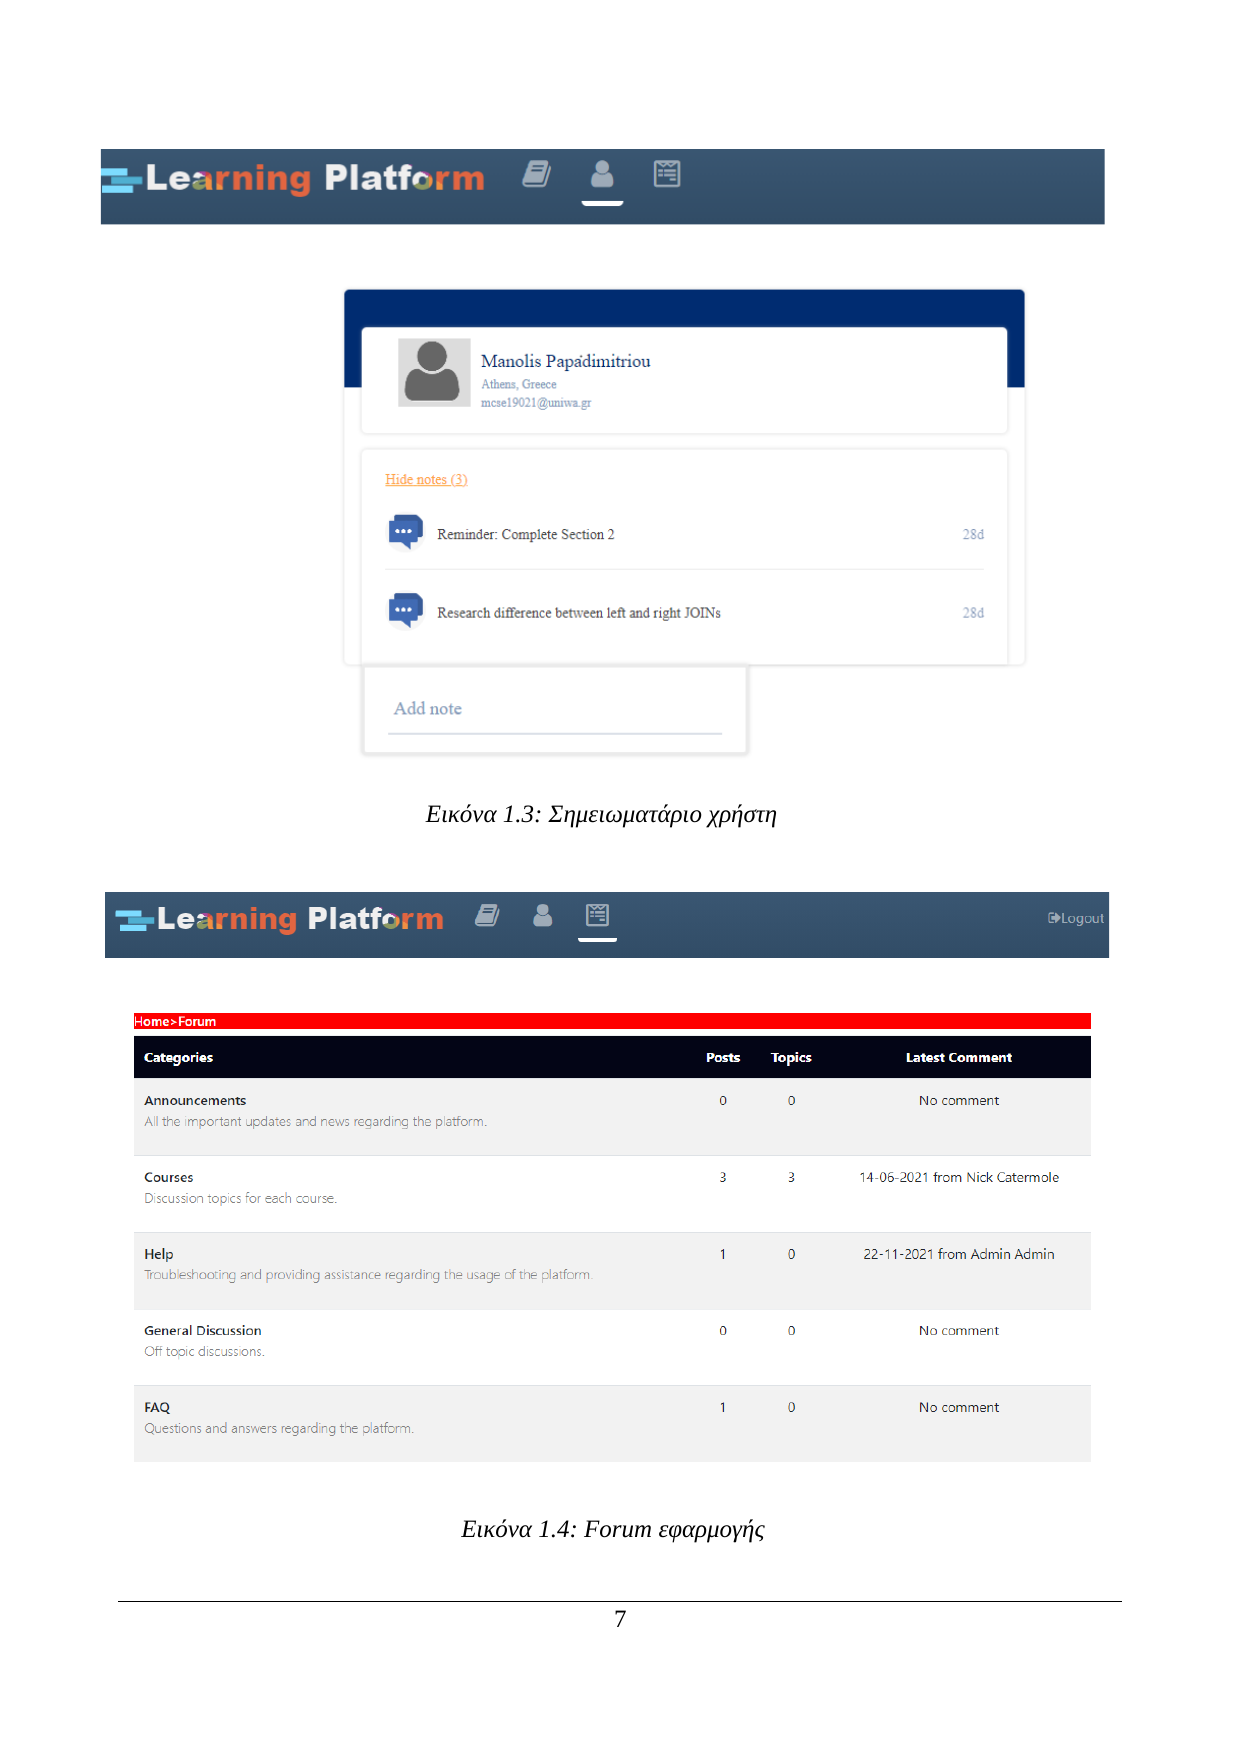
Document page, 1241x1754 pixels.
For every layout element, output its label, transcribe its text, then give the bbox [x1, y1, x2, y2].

picture [100, 149, 1105, 800]
text Εικόνα 1.3: Σημειωματάριο χρήστη [83, 800, 1122, 828]
picture [105, 892, 1110, 1515]
text Εικόνα 1.4: Forum εφαρμογής [86, 883, 1141, 1543]
